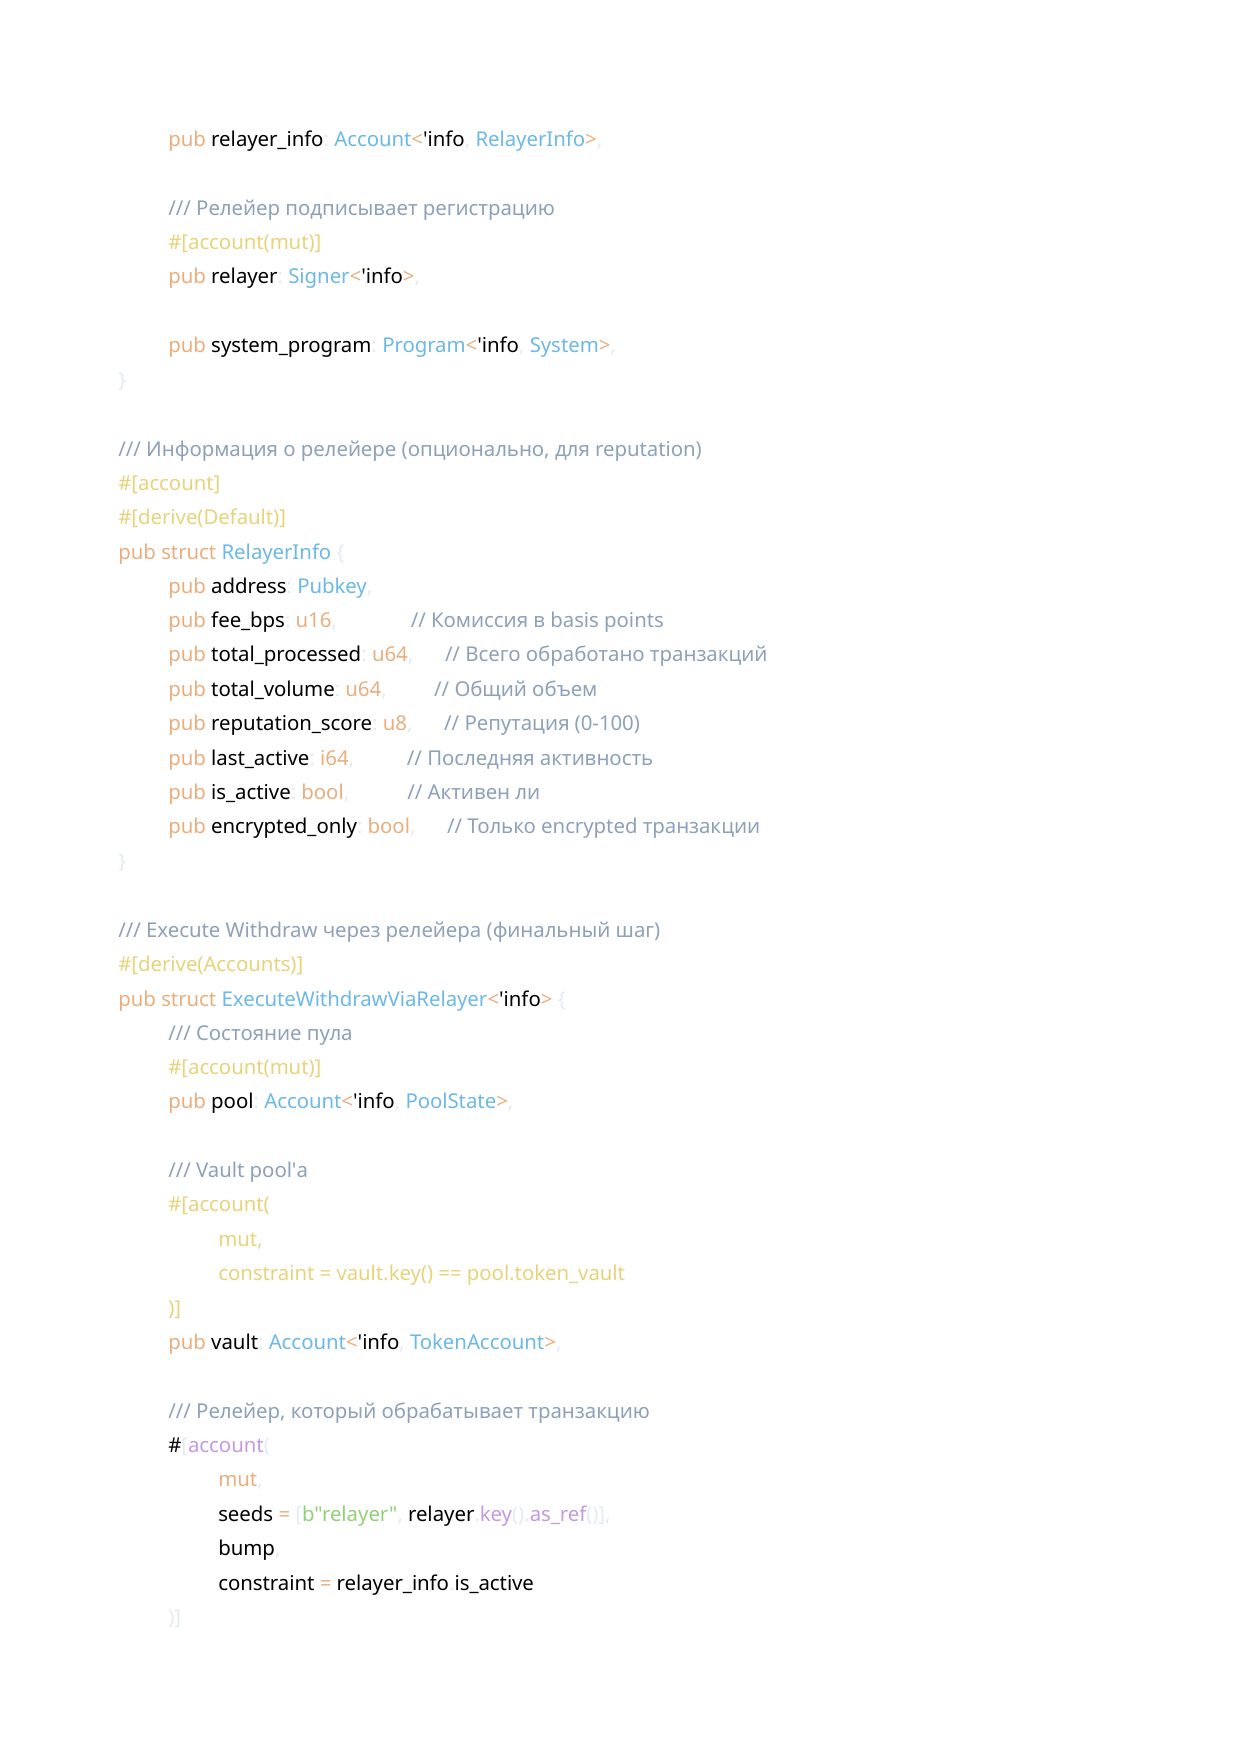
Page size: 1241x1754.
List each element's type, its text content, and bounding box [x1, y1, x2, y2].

text pub last_active: i64, // Последняя активность [118, 737, 1122, 771]
text )] [118, 1596, 1122, 1631]
text /// Execute Withdraw через релейера (финальный шаг) [118, 909, 1122, 943]
text #[derive(Default)] [118, 496, 1122, 531]
text pub total_processed: u64, // Всего обработано транзакций [118, 634, 1122, 668]
text mut, [118, 1218, 1122, 1252]
text #[account] [118, 462, 1122, 496]
text pub encrypted_only: bool, // Только encrypted транзакции [118, 806, 1122, 840]
text pub fee_bps: u16, // Комиссия в basis points [118, 599, 1122, 634]
text bump, [118, 1527, 1122, 1562]
text pub relayer_info: Account<'info, RelayerInfo>, [118, 118, 1122, 152]
text } [118, 840, 1122, 874]
text pub struct ExecuteWithdrawViaRelayer<'info> { [118, 977, 1122, 1012]
text constraint = vault.key() == pool.token_vault [118, 1252, 1122, 1287]
text /// Информация о релейере (опционально, для reputation) [118, 427, 1122, 462]
text pub reputation_score: u8, // Репутация (0-100) [118, 702, 1122, 737]
text } [118, 359, 1122, 393]
text )] [118, 1287, 1122, 1321]
text mut, [118, 1459, 1122, 1493]
text #[account( [118, 1184, 1122, 1218]
text pub total_volume: u64, // Общий объем [118, 668, 1122, 702]
text pub struct RelayerInfo { [118, 531, 1122, 565]
text /// Релейер подписывает регистрацию [118, 187, 1122, 221]
text /// Состояние пула [118, 1012, 1122, 1046]
text pub pool: Account<'info, PoolState>, [118, 1081, 1122, 1115]
text pub system_program: Program<'info, System>, [118, 324, 1122, 359]
text #[account(mut)] [118, 221, 1122, 256]
text pub address: Pubkey, [118, 565, 1122, 599]
text seeds = [b"relayer", relayer.key().as_ref()], [118, 1493, 1122, 1527]
text pub is_active: bool, // Активен ли [118, 771, 1122, 806]
text /// Vault pool'а [118, 1149, 1122, 1184]
text /// Релейер, который обрабатывает транзакцию [118, 1390, 1122, 1424]
text pub relayer: Signer<'info>, [118, 256, 1122, 290]
text #[derive(Accounts)] [118, 943, 1122, 977]
text #[account(mut)] [118, 1046, 1122, 1081]
text #[account( [118, 1424, 1122, 1459]
text pub vault: Account<'info, TokenAccount>, [118, 1321, 1122, 1356]
text constraint = relayer_info.is_active [118, 1562, 1122, 1596]
